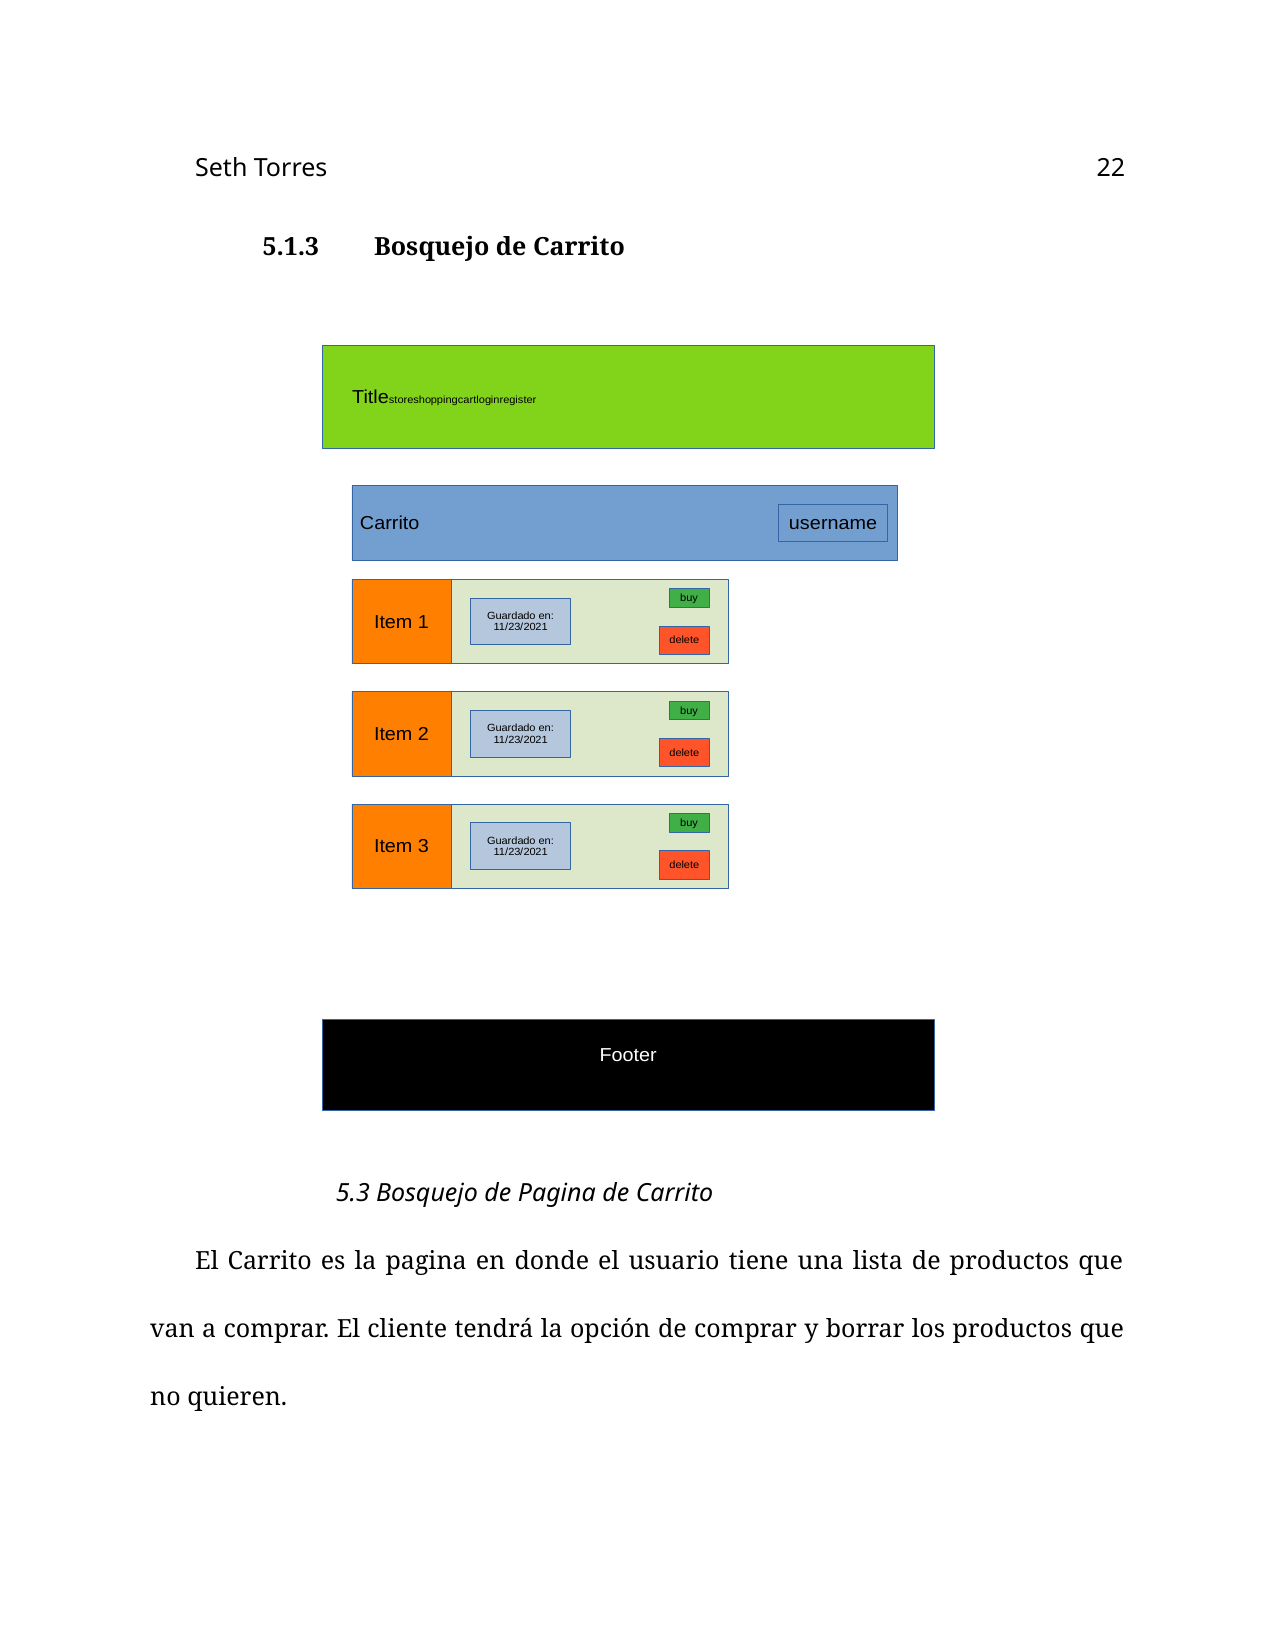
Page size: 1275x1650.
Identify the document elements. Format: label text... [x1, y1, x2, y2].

text El Carrito es la pagina en donde el usuario tiene una lista de productos que van a comprar. El cliente tendrá la opción de comprar y borrar los productos que no quieren. [150, 309, 1125, 1413]
text 5.3 Bosquejo de Pagina de Carrito [291, 315, 966, 1208]
subtitle Bosquejo de Carrito [262, 228, 1125, 262]
subtitle [291, 303, 966, 315]
